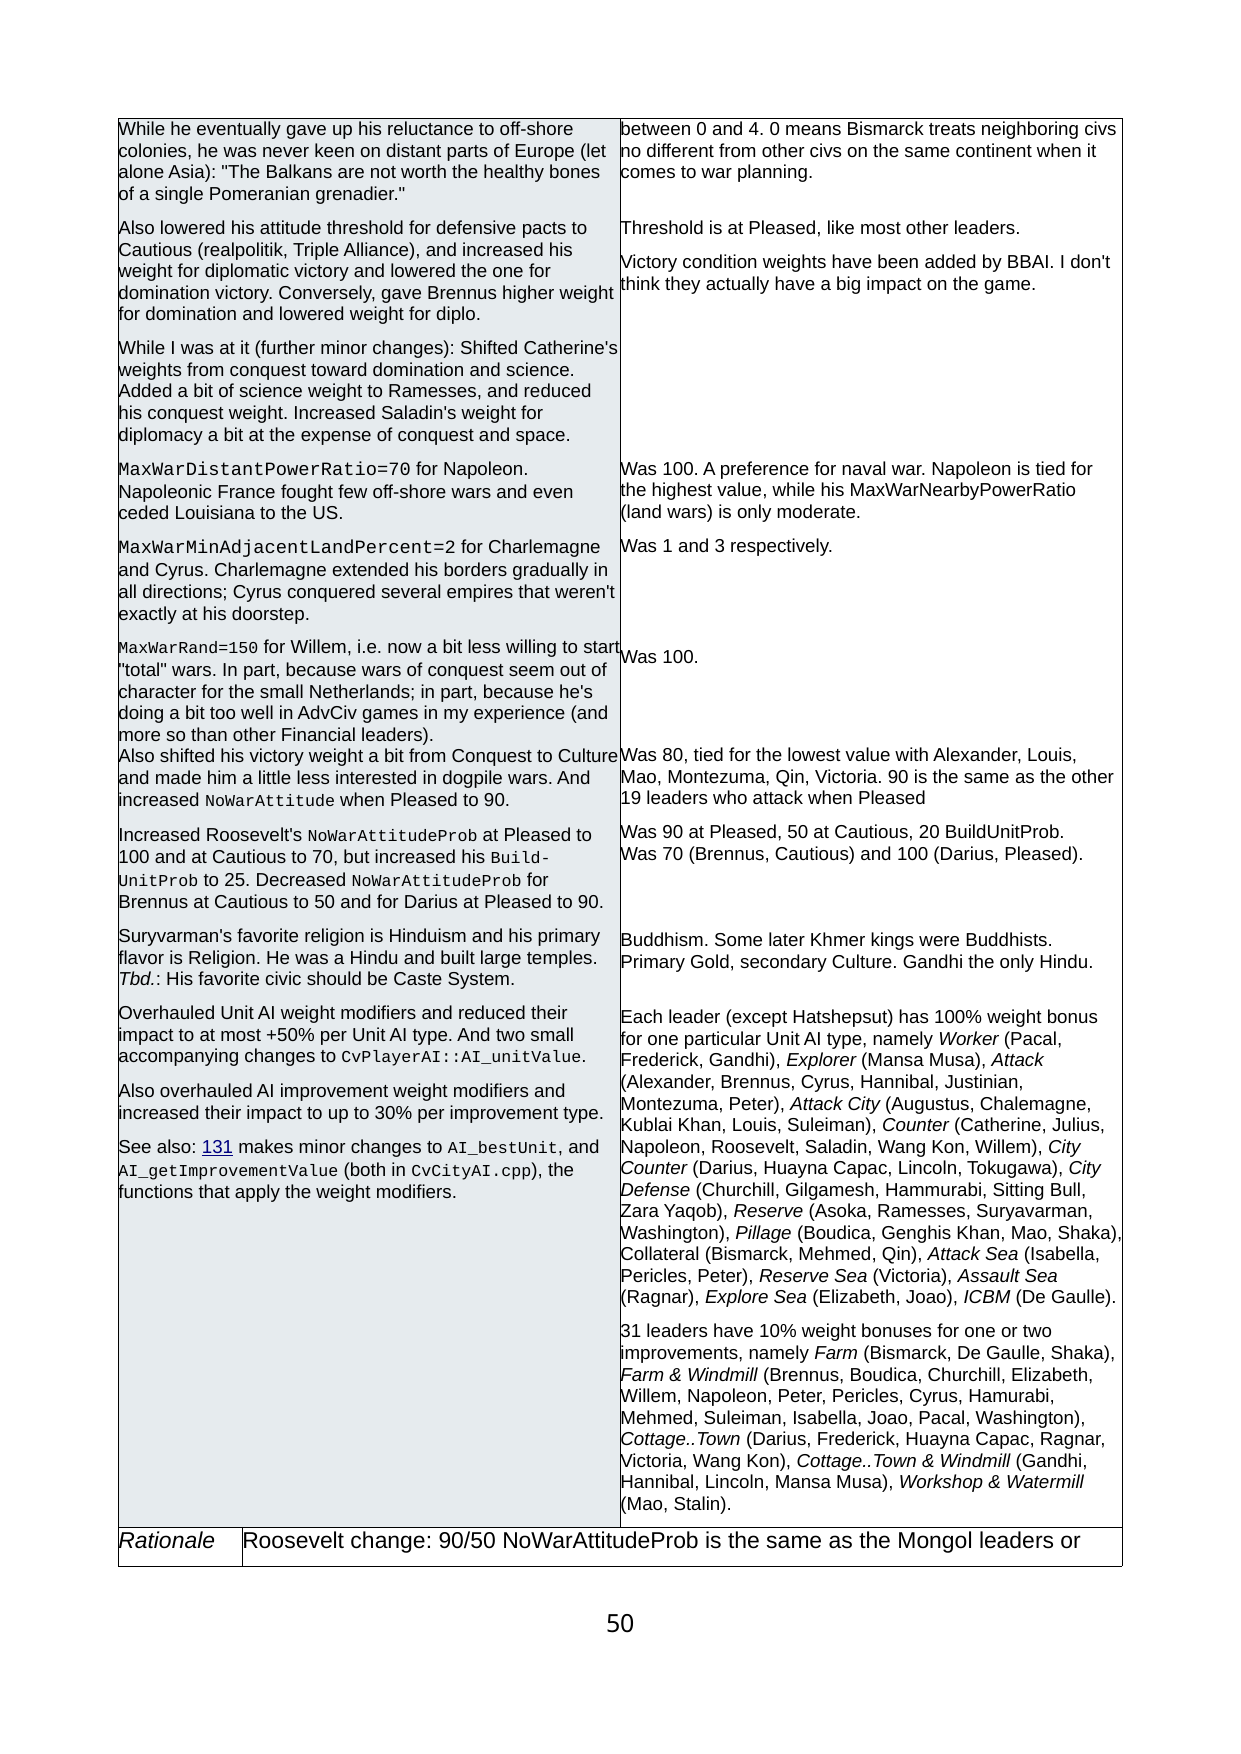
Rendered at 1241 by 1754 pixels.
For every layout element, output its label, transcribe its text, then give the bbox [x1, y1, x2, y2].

table_cell While he eventually gave up his reluctance to off-shore colonies, he was never keen on distant parts of Europe (let alone Asia): "The Balkans are not worth the healthy bones of a single Pomeranian grenadier." Also lowered his attitude threshold for defensive pacts to Cautious (realpolitik, Triple Alliance), and increased his weight for diplomatic victory and lowered the one for domination victory. Conversely, gave Brennus higher weight for domination and lowered weight for diplo. While I was at it (further minor changes): Shifted Catherine's weights from conquest toward domination and science. Added a bit of science weight to Ramesses, and reduced his conquest weight. Increased Saladin's weight for diplomacy a bit at the expense of conquest and space. MaxWarDistantPowerRatio=70 for Napoleon. Napoleonic France fought few off-shore wars and even ceded Louisiana to the US. MaxWarMinAdjacentLandPercent=2 for Charlemagne and Cyrus. Charlemagne extended his borders gradually in all directions; Cyrus conquered several empires that weren't exactly at his doorstep. MaxWarRand=150 for Willem, i.e. now a bit less willing to start "total" wars. In part, because wars of conquest seem out of character for the small Netherlands; in part, because he's doing a bit too well in AdvCiv games in my experience (and more so than other Financial leaders). Also shifted his victory weight a bit from Conquest to Culture and made him a little less interested in dogpile wars. And increased NoWarAttitude when Pleased to 90. Increased Roosevelt's NoWarAttitudeProb at Pleased to 100 and at Cautious to 70, but increased his Build­UnitProb to 25. Decreased NoWarAttitudeProb for Brennus at Cautious to 50 and for Darius at Pleased to 90. Suryvarman's favorite religion is Hinduism and his primary flavor is Religion. He was a Hindu and built large temples. Tbd.: His favorite civic should be Caste System. Overhauled Unit AI weight modifiers and reduced their impact to at most +50% per Unit AI type. And two small accompanying changes to CvPlayerAI::AI_unitValue. Also overhauled AI improvement weight modifiers and increased their impact to up to 30% per improvement type. See also: 131 makes minor changes to AI_bestUnit, and AI_getImprovementValue (both in CvCityAI.cpp), the functions that apply the weight modifiers. [119, 119, 620, 1527]
table_cell Rationale [119, 1528, 242, 1566]
table_cell Roosevelt change: 90/50 NoWarAttitudeProb is the same as the Mongol leaders or [243, 1528, 1122, 1566]
table_cell between 0 and 4. 0 means Bismarck treats neighboring civs no different from other civs on the same continent when it comes to war planning. Threshold is at Pleased, like most other leaders. Victory condition weights have been added by BBAI. I don't think they actually have a big impact on the game. Was 100. A preference for naval war. Napoleon is tied for the highest value, while his MaxWarNearbyPowerRatio (land wars) is only moderate. Was 1 and 3 respectively. Was 100. Was 80, tied for the lowest value with Alexander, Louis, Mao, Montezuma, Qin, Victoria. 90 is the same as the other 19 leaders who attack when Pleased Was 90 at Pleased, 50 at Cautious, 20 BuildUnitProb. Was 70 (Brennus, Cautious) and 100 (Darius, Pleased). Buddhism. Some later Khmer kings were Buddhists. Primary Gold, secondary Culture. Gandhi the only Hindu. Each leader (except Hatshepsut) has 100% weight bonus for one particular Unit AI type, namely Worker (Pacal, Frederick, Gandhi), Explorer (Mansa Musa), Attack (Alexander, Brennus, Cyrus, Hannibal, Justinian, Montezuma, Peter), Attack City (Augustus, Chalemagne, Kublai Khan, Louis, Suleiman), Counter (Catherine, Julius, Napoleon, Roosevelt, Saladin, Wang Kon, Willem), City Counter (Darius, Huayna Capac, Lincoln, Tokugawa), City Defense (Churchill, Gilgamesh, Hammurabi, Sitting Bull, Zara Yaqob), Reserve (Asoka, Ramesses, Suryavarman, Washington), Pillage (Boudica, Genghis Khan, Mao, Shaka), Collateral (Bismarck, Mehmed, Qin), Attack Sea (Isabella, Pericles, Peter), Reserve Sea (Victoria), Assault Sea (Ragnar), Explore Sea (Elizabeth, Joao), ICBM (De Gaulle). 31 leaders have 10% weight bonuses for one or two improvements, namely Farm (Bismarck, De Gaulle, Shaka), Farm & Windmill (Brennus, Boudica, Churchill, Elizabeth, Willem, Napoleon, Peter, Pericles, Cyrus, Hamurabi, Mehmed, Suleiman, Isabella, Joao, Pacal, Washington), Cottage..Town (Darius, Frederick, Huayna Capac, Ragnar, Victoria, Wang Kon), Cottage..Town & Windmill (Gandhi, Hannibal, Lincoln, Mansa Musa), Workshop & Watermill (Mao, Stalin). [621, 119, 1122, 1527]
